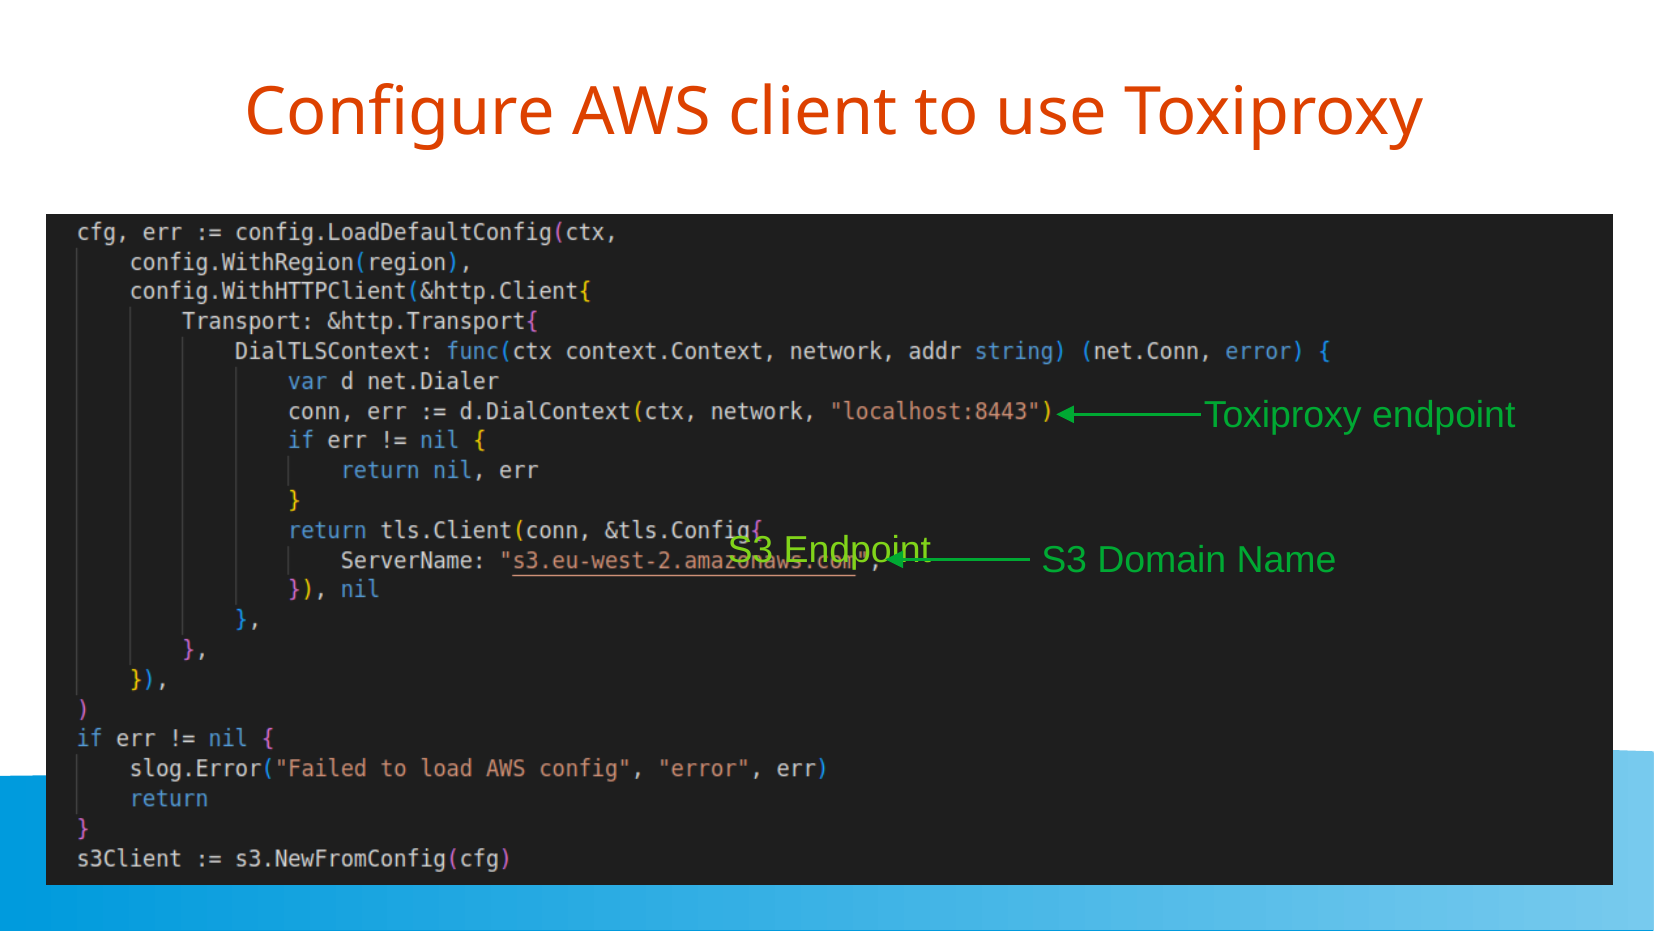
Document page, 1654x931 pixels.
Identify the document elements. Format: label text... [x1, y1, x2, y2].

picture [46, 214, 1613, 885]
title Configure AWS client to use Toxiproxy [96, 64, 1573, 243]
